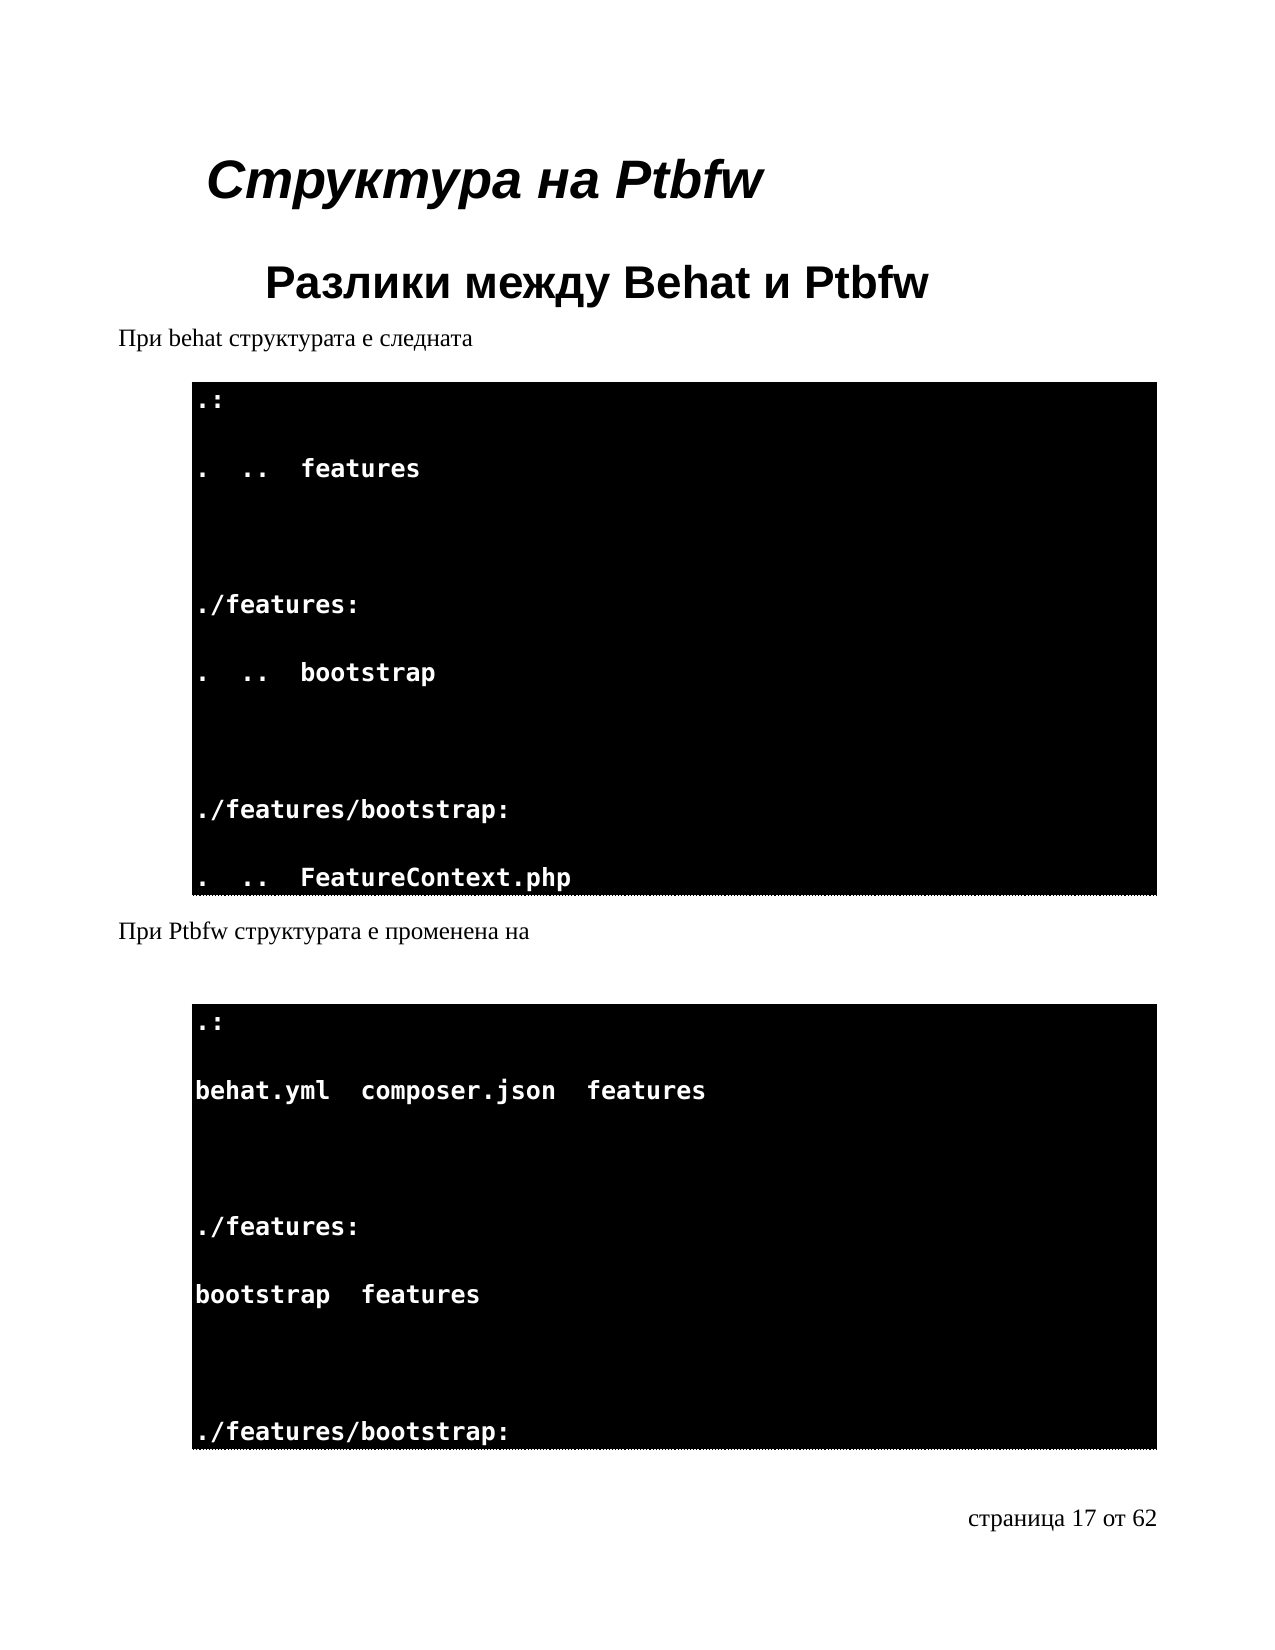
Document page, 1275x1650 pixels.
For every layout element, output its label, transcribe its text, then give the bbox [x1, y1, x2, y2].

text При Ptbfw структурата е променена на [118, 916, 1157, 945]
text . .. features [192, 451, 1157, 483]
text . .. bootstrap [192, 655, 1157, 688]
text behat.yml composer.json features [192, 1073, 1157, 1105]
text . .. FeatureContext.php [192, 860, 1157, 895]
text bootstrap features [192, 1277, 1157, 1310]
text ./features: [192, 587, 1157, 619]
text ./features/bootstrap: [192, 792, 1157, 824]
text При behat структурата е следната [118, 323, 1157, 352]
text .: [192, 1004, 1157, 1037]
text ./features/bootstrap: [192, 1414, 1157, 1449]
subtitle Разлики между Behat и Ptbfw [265, 255, 1157, 308]
text ./features: [192, 1209, 1157, 1241]
subtitle Структура на Ptbfw [206, 148, 1157, 210]
text .: [192, 382, 1157, 415]
